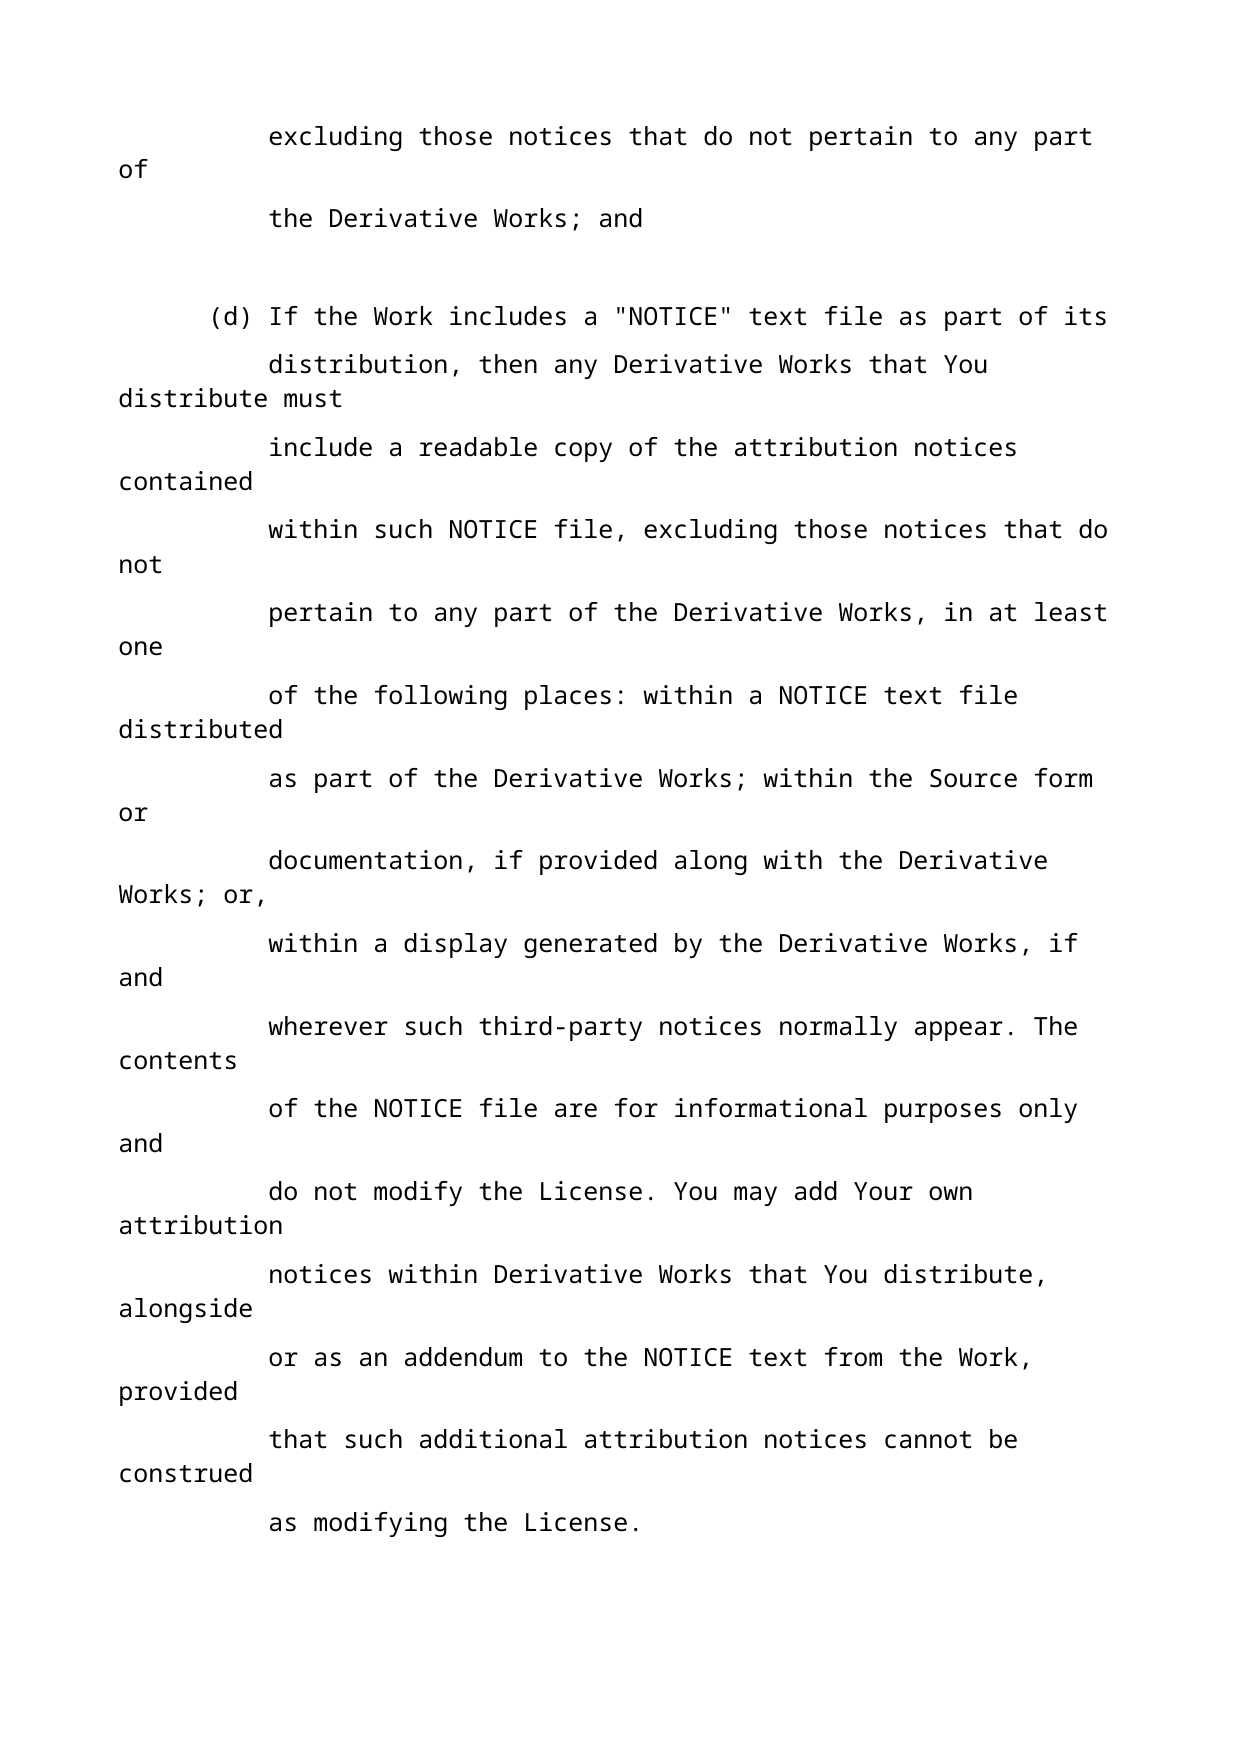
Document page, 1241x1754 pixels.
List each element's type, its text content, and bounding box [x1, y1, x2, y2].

text do not modify the License. You may add Your own attribution [118, 1174, 1122, 1242]
text that such additional attribution notices cannot be construed [118, 1422, 1122, 1490]
text or as an addendum to the NOTICE text from the Work, provided [118, 1339, 1122, 1407]
text pertain to any part of the Derivative Works, in at least one [118, 595, 1122, 663]
text within such NOTICE file, excluding those notices that do not [118, 512, 1122, 580]
text excluding those notices that do not pertain to any part of [118, 118, 1122, 186]
text of the following places: within a NOTICE text file distributed [118, 678, 1122, 746]
text as modifying the License. [118, 1505, 1122, 1539]
text as part of the Derivative Works; within the Source form or [118, 760, 1122, 828]
text include a readable copy of the attribution notices contained [118, 429, 1122, 498]
text documentation, if provided along with the Derivative Works; or, [118, 843, 1122, 911]
text of the NOTICE file are for informational purposes only and [118, 1091, 1122, 1159]
text wherever such third-party notices normally appear. The contents [118, 1008, 1122, 1077]
text within a display generated by the Derivative Works, if and [118, 926, 1122, 994]
text notices within Derivative Works that You distribute, alongside [118, 1257, 1122, 1325]
text (d) If the Work includes a "NOTICE" text file as part of its [118, 298, 1122, 332]
text the Derivative Works; and [118, 201, 1122, 235]
text distribution, then any Derivative Works that You distribute must [118, 347, 1122, 415]
